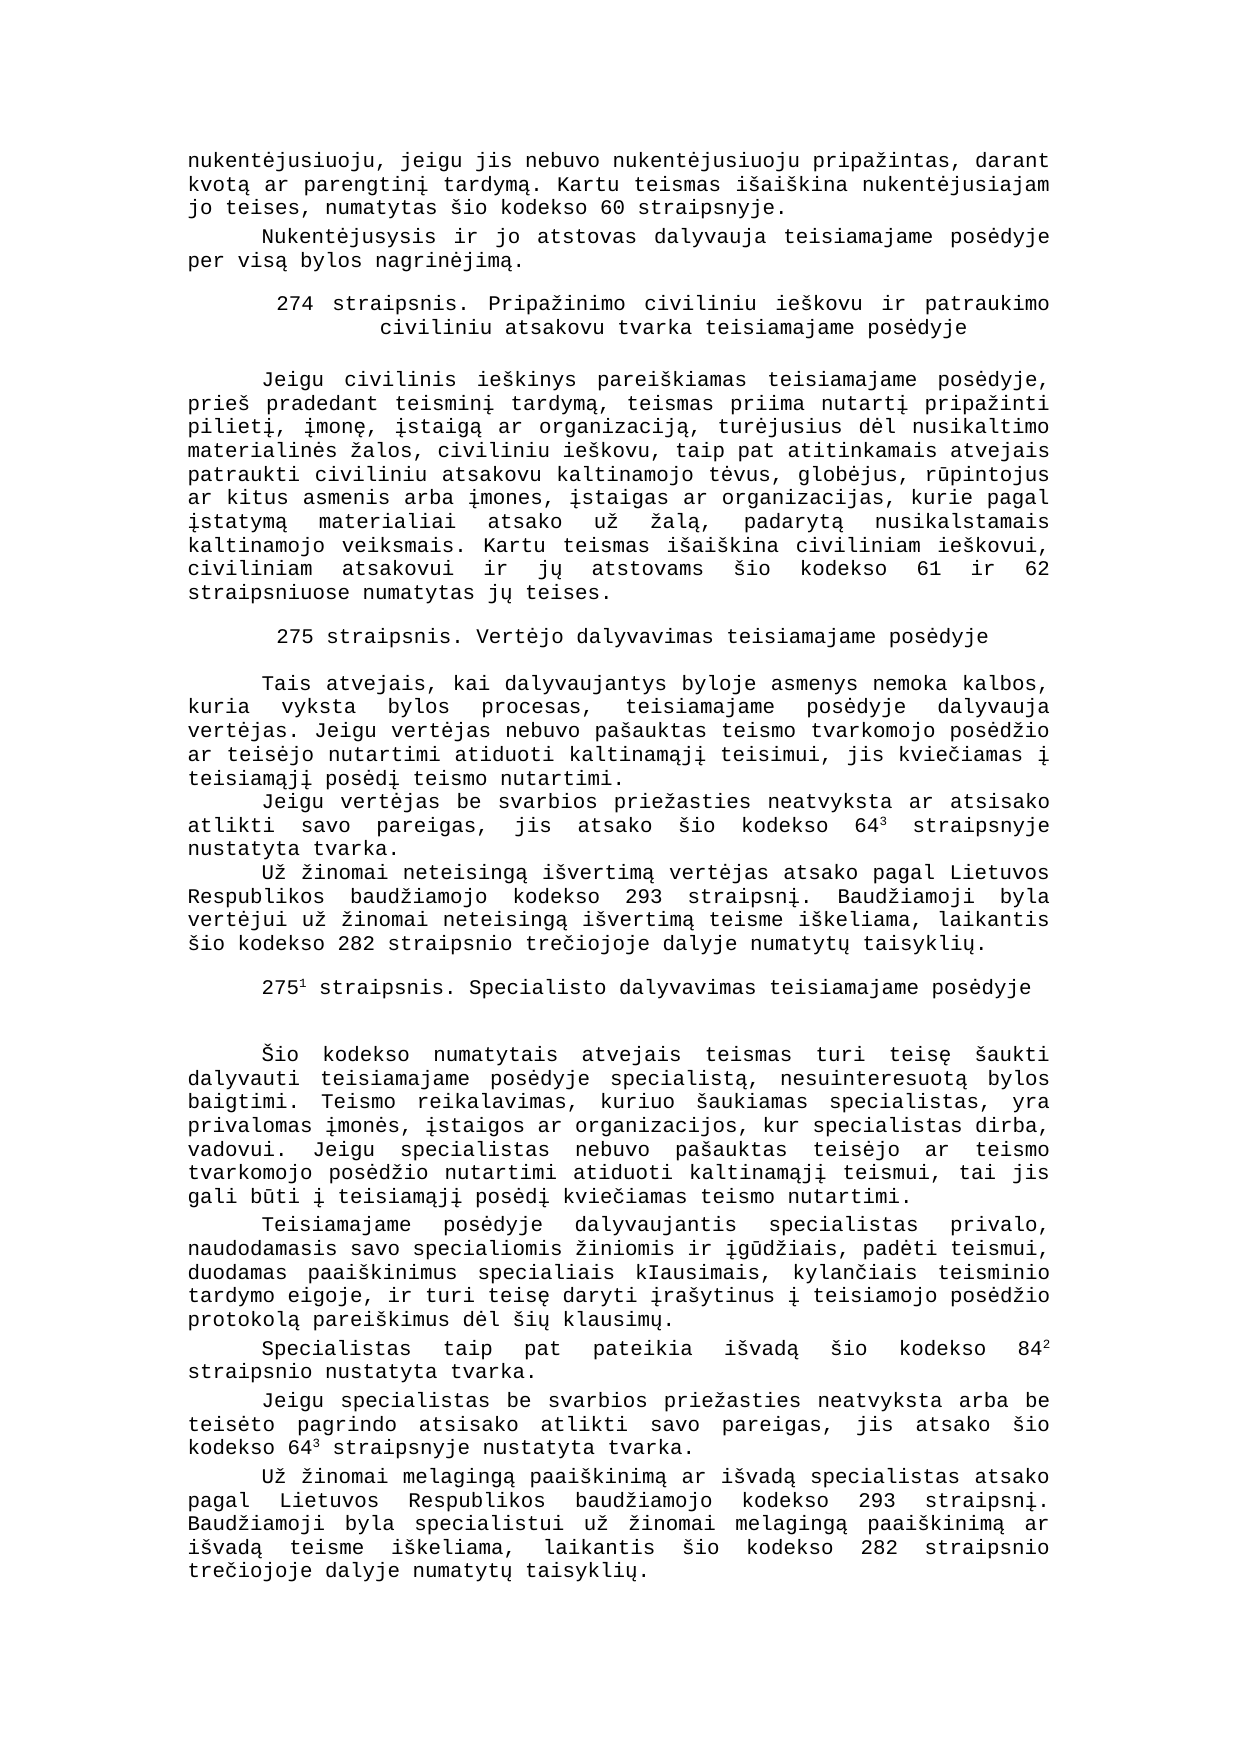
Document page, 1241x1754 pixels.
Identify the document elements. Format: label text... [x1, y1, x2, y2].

text Tais atvejais, kai dalyvaujantys byloje asmenys nemoka kalbos, kuria vyksta bylos procesas, teisiamajame posėdyje dalyvauja vertėjas. Jeigu vertėjas nebuvo pašauktas teismo tvarkomojo posėdžio ar teisėjo nutartimi atiduoti kaltinamąjį teisimui, jis kviečiamas į teisiamąjį posėdį teismo nutartimi. [187, 673, 1050, 791]
text nukentėjusiuoju, jeigu jis nebuvo nukentėjusiuoju pripažintas, darant kvotą ar parengtinį tardymą. Kartu teismas išaiškina nukentėjusiajam jo teises, numatytas šio kodekso 60 straipsnyje. [187, 150, 1050, 221]
text 275 straipsnis. Vertėjo dalyvavimas teisiamajame posėdyje [276, 626, 1050, 649]
text 2751 straipsnis. Specialisto dalyvavimas teisiamajame posėdyje [187, 977, 1050, 1000]
text Už žinomai melagingą paaiškinimą ar išvadą specialistas atsako pagal Lietuvos Respublikos baudžiamojo kodekso 293 straipsnį. Baudžiamoji byla specialistui už žinomai melagingą paaiškinimą ar išvadą teisme iškeliama, laikantis šio kodekso 282 straipsnio trečiojoje dalyje numatytų taisyklių. [187, 1466, 1050, 1584]
text 274 straipsnis. Pripažinimo civiliniu ieškovu ir patraukimo civiliniu atsakovu tvarka teisiamajame posėdyje [276, 293, 1050, 341]
text Teisiamajame posėdyje dalyvaujantis specialistas privalo, naudodamasis savo specialiomis žiniomis ir įgūdžiais, padėti teismui, duodamas paaiškinimus specialiais kIausimais, kylančiais teisminio tardymo eigoje, ir turi teisę daryti įrašytinus į teisiamojo posėdžio protokolą pareiškimus dėl šių klausimų. [187, 1214, 1050, 1333]
text Jeigu specialistas be svarbios priežasties neatvyksta arba be teisėto pagrindo atsisako atlikti savo pareigas, jis atsako šio kodekso 643 straipsnyje nustatyta tvarka. [187, 1390, 1050, 1461]
text Jeigu civilinis ieškinys pareiškiamas teisiamajame posėdyje, prieš pradedant teisminį tardymą, teismas priima nutartį pripažinti pilietį, įmonę, įstaigą ar organizaciją, turėjusius dėl nusikaltimo materialinės žalos, civiliniu ieškovu, taip pat atitinkamais atvejais patraukti civiliniu atsakovu kaltinamojo tėvus, globėjus, rūpintojus ar kitus asmenis arba įmones, įstaigas ar organizacijas, kurie pagal įstatymą materialiai atsako už žalą, padarytą nusikalstamais kaltinamojo veiksmais. Kartu teismas išaiškina civiliniam ieškovui, civiliniam atsakovui ir jų atstovams šio kodekso 61 ir 62 straipsniuose numatytas jų teises. [187, 369, 1050, 606]
text Specialistas taip pat pateikia išvadą šio kodekso 842 straipsnio nustatyta tvarka. [187, 1338, 1050, 1385]
text Jeigu vertėjas be svarbios priežasties neatvyksta ar atsisako atlikti savo pareigas, jis atsako šio kodekso 643 straipsnyje nustatyta tvarka. [187, 791, 1050, 862]
text Už žinomai neteisingą išvertimą vertėjas atsako pagal Lietuvos Respublikos baudžiamojo kodekso 293 straipsnį. Baudžiamoji byla vertėjui už žinomai neteisingą išvertimą teisme iškeliama, laikantis šio kodekso 282 straipsnio trečiojoje dalyje numatytų taisyklių. [187, 862, 1050, 957]
text Šio kodekso numatytais atvejais teismas turi teisę šaukti dalyvauti teisiamajame posėdyje specialistą, nesuinteresuotą bylos baigtimi. Teismo reikalavimas, kuriuo šaukiamas specialistas, yra privalomas įmonės, įstaigos ar organizacijos, kur specialistas dirba, vadovui. Jeigu specialistas nebuvo pašauktas teisėjo ar teismo tvarkomojo posėdžio nutartimi atiduoti kaltinamąjį teismui, tai jis gali būti į teisiamąjį posėdį kviečiamas teismo nutartimi. [187, 1044, 1050, 1209]
text Nukentėjusysis ir jo atstovas dalyvauja teisiamajame posėdyje per visą bylos nagrinėjimą. [187, 226, 1050, 273]
